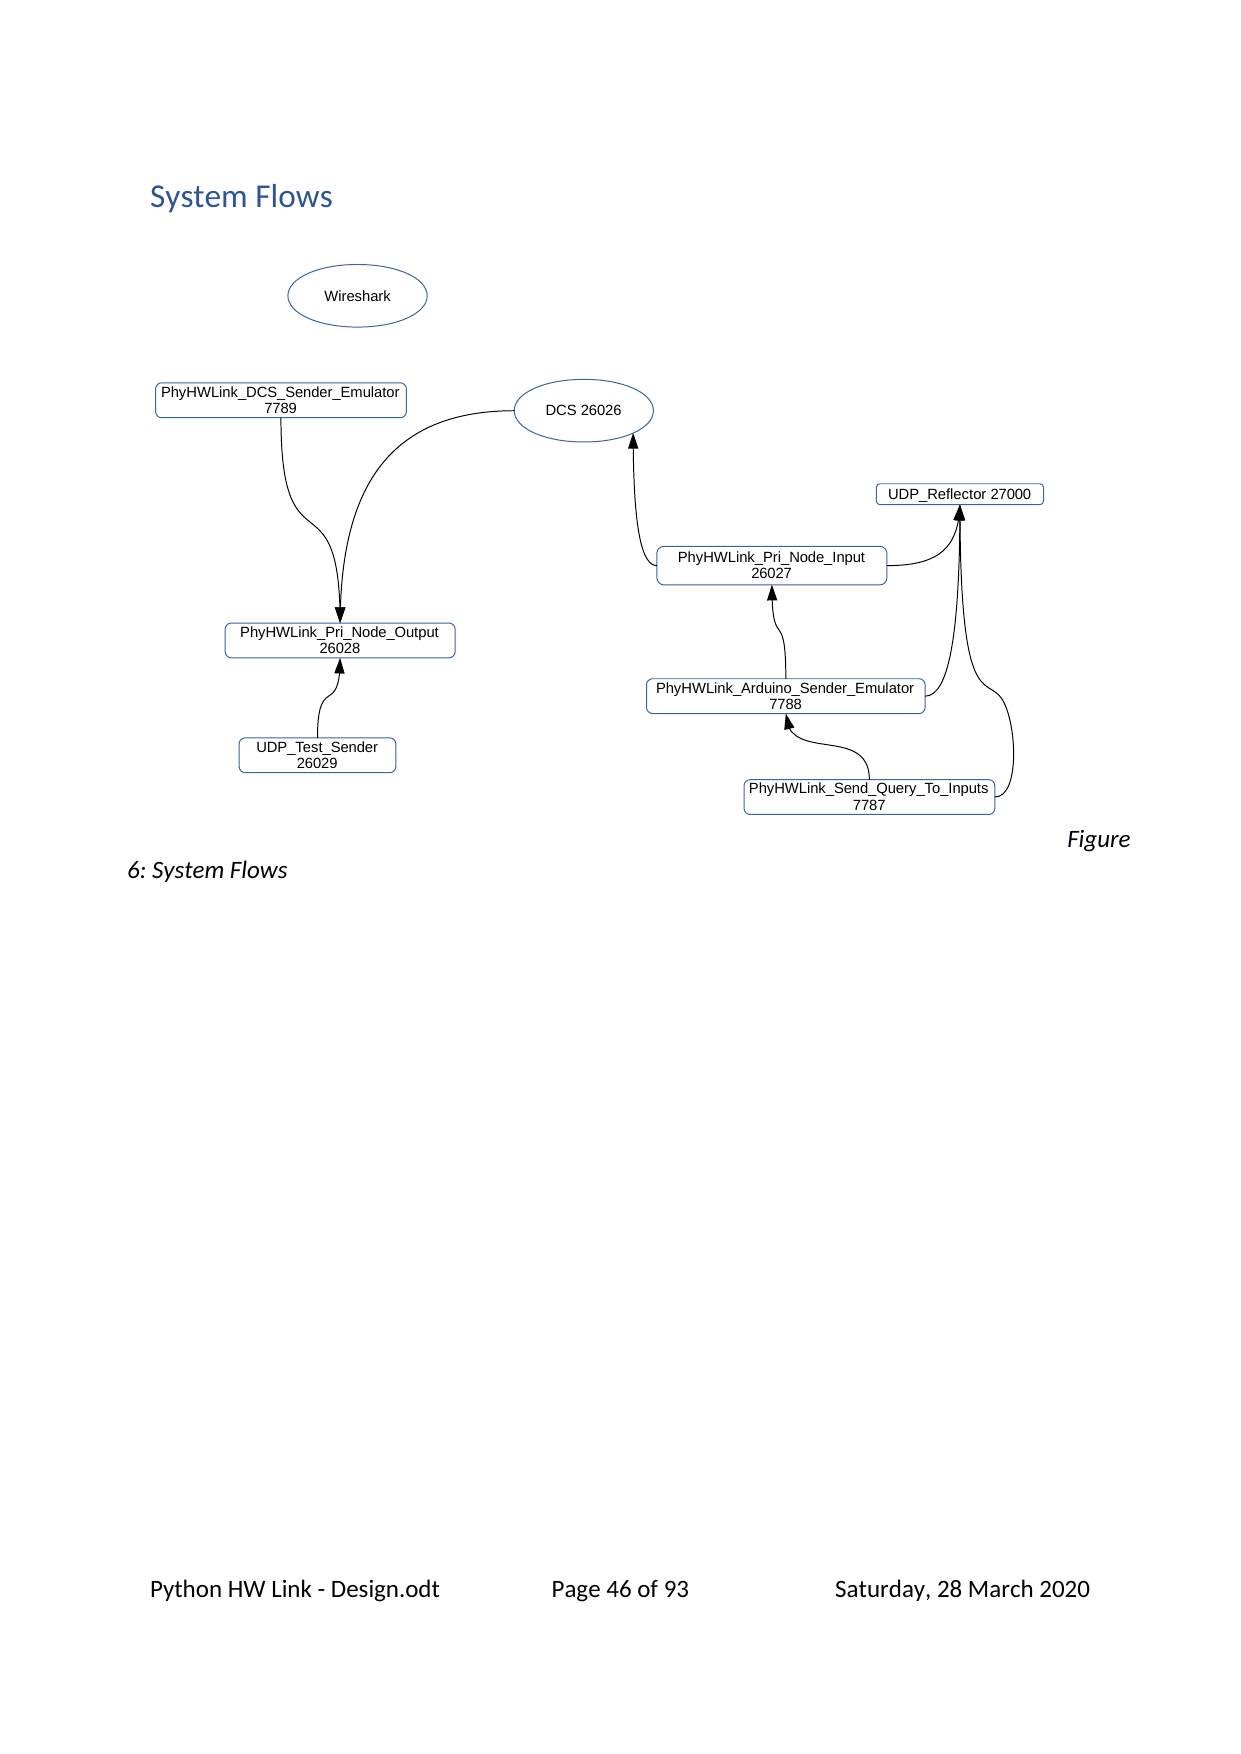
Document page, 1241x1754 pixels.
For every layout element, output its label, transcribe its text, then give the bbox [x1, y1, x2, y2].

subtitle System Flows [150, 175, 1090, 216]
text Figure 6: System Flows [127, 239, 1132, 884]
